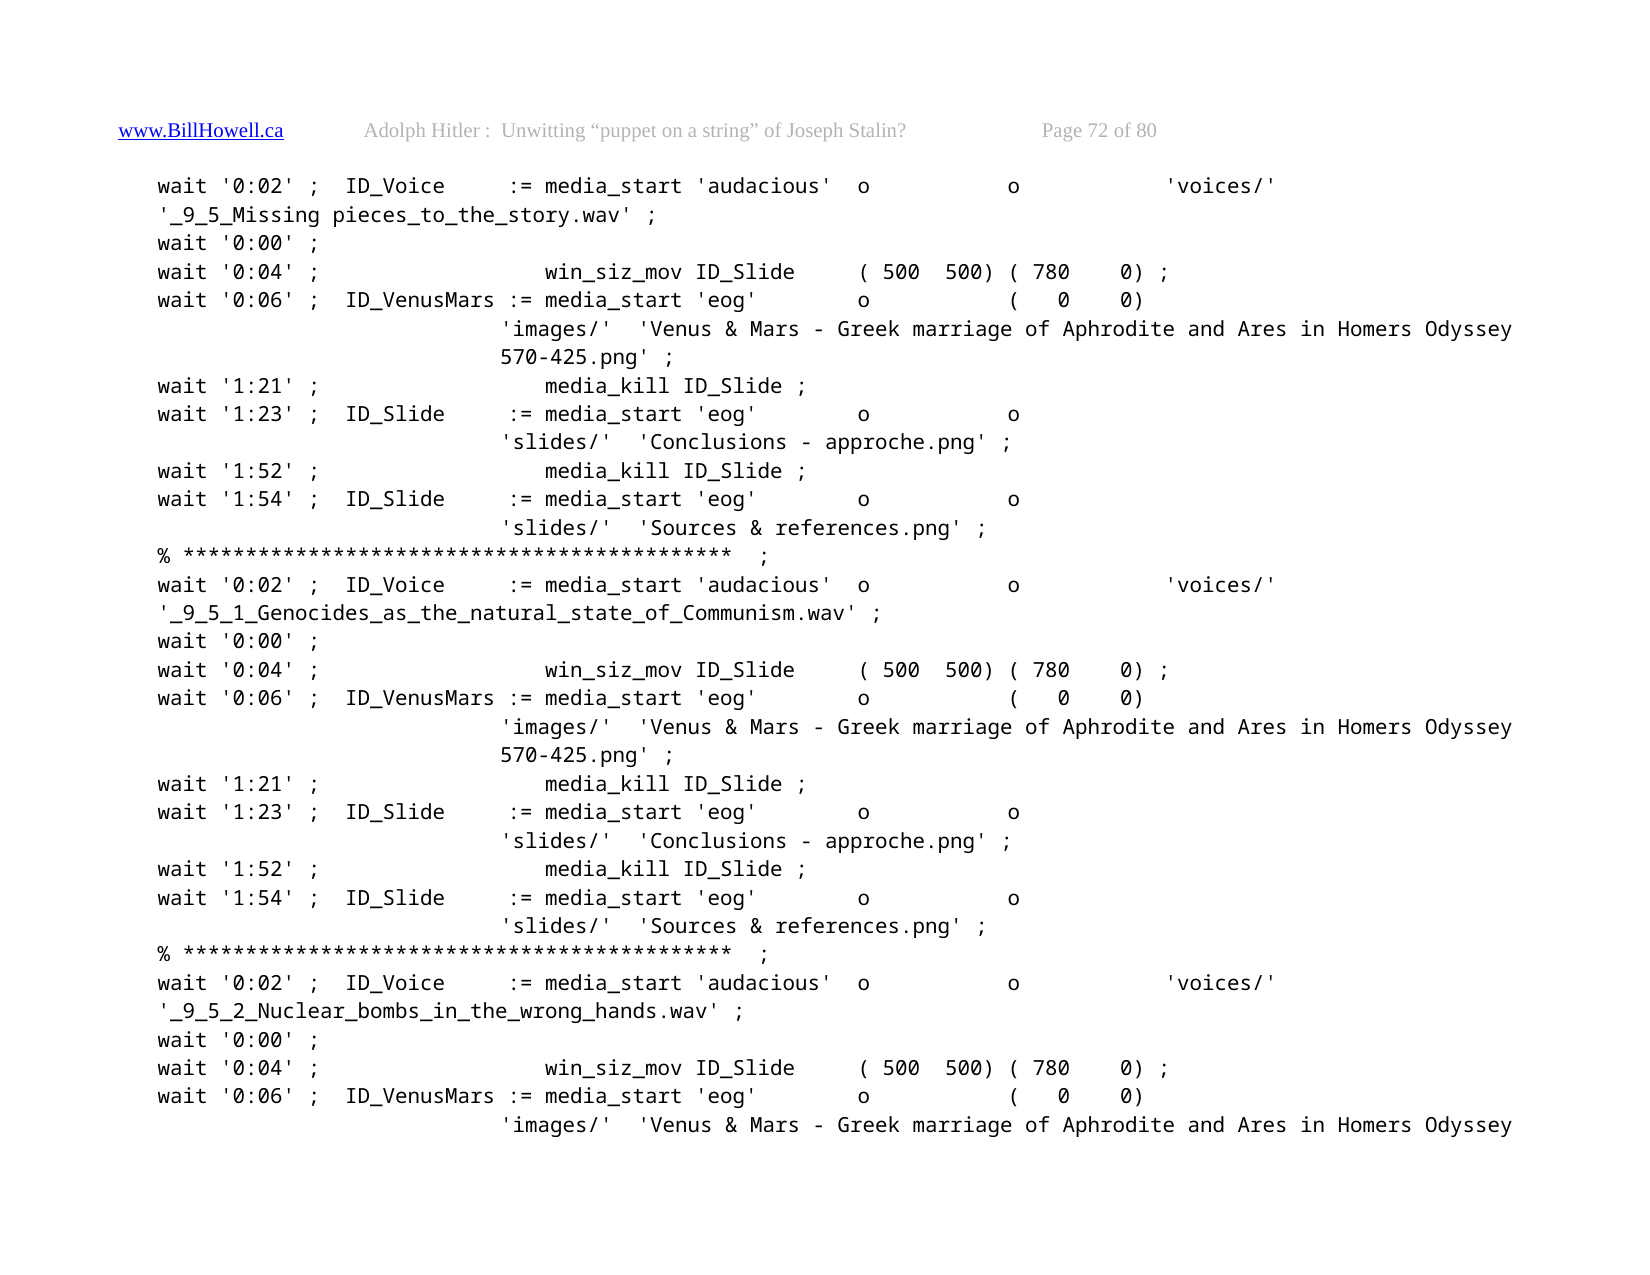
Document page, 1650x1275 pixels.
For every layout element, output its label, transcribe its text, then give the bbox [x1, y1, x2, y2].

text 'slides/' 'Sources & references.png' ; [120, 513, 1532, 541]
text 'slides/' 'Conclusions - approche.png' ; [120, 826, 1532, 854]
text wait '1:54' ; ID_Slide := media_start 'eog' o o [120, 883, 1532, 911]
text 'images/' 'Venus & Mars - Greek marriage of Aphrodite and Ares in Homers Odyssey 570-425.png' ; [120, 314, 1532, 371]
text 'images/' 'Venus & Mars - Greek marriage of Aphrodite and Ares in Homers Odyssey [120, 1110, 1532, 1138]
text wait '0:04' ; win_siz_mov ID_Slide ( 500 500) ( 780 0) ; [120, 655, 1532, 683]
text wait '1:52' ; media_kill ID_Slide ; [120, 456, 1532, 484]
text '_9_5_1_Genocides_as_the_natural_state_of_Communism.wav' ; [120, 598, 1532, 627]
text wait '0:06' ; ID_VenusMars := media_start 'eog' o ( 0 0) [120, 1082, 1532, 1110]
text wait '1:23' ; ID_Slide := media_start 'eog' o o [120, 399, 1532, 428]
text wait '0:06' ; ID_VenusMars := media_start 'eog' o ( 0 0) [120, 285, 1532, 314]
text wait '0:04' ; win_siz_mov ID_Slide ( 500 500) ( 780 0) ; [120, 1053, 1532, 1082]
text wait '0:00' ; [120, 1025, 1532, 1053]
text 'slides/' 'Sources & references.png' ; [120, 911, 1532, 939]
text wait '0:02' ; ID_Voice := media_start 'audacious' o o 'voices/' [120, 172, 1532, 200]
text wait '1:21' ; media_kill ID_Slide ; [120, 371, 1532, 399]
text wait '1:23' ; ID_Slide := media_start 'eog' o o [120, 797, 1532, 826]
text '_9_5_Missing pieces_to_the_story.wav' ; [120, 200, 1532, 228]
text wait '0:06' ; ID_VenusMars := media_start 'eog' o ( 0 0) [120, 683, 1532, 712]
text wait '1:54' ; ID_Slide := media_start 'eog' o o [120, 484, 1532, 513]
text % ******************************************** ; [120, 939, 1532, 968]
text wait '1:52' ; media_kill ID_Slide ; [120, 854, 1532, 883]
text 'slides/' 'Conclusions - approche.png' ; [120, 428, 1532, 456]
text wait '0:00' ; [120, 627, 1532, 655]
text wait '1:21' ; media_kill ID_Slide ; [120, 769, 1532, 797]
text wait '0:02' ; ID_Voice := media_start 'audacious' o o 'voices/' [120, 968, 1532, 996]
text wait '0:00' ; [120, 228, 1532, 257]
text wait '0:02' ; ID_Voice := media_start 'audacious' o o 'voices/' [120, 570, 1532, 598]
text '_9_5_2_Nuclear_bombs_in_the_wrong_hands.wav' ; [120, 996, 1532, 1025]
text % ******************************************** ; [120, 541, 1532, 570]
text 'images/' 'Venus & Mars - Greek marriage of Aphrodite and Ares in Homers Odyssey 570-425.png' ; [120, 712, 1532, 769]
text wait '0:04' ; win_siz_mov ID_Slide ( 500 500) ( 780 0) ; [120, 257, 1532, 285]
